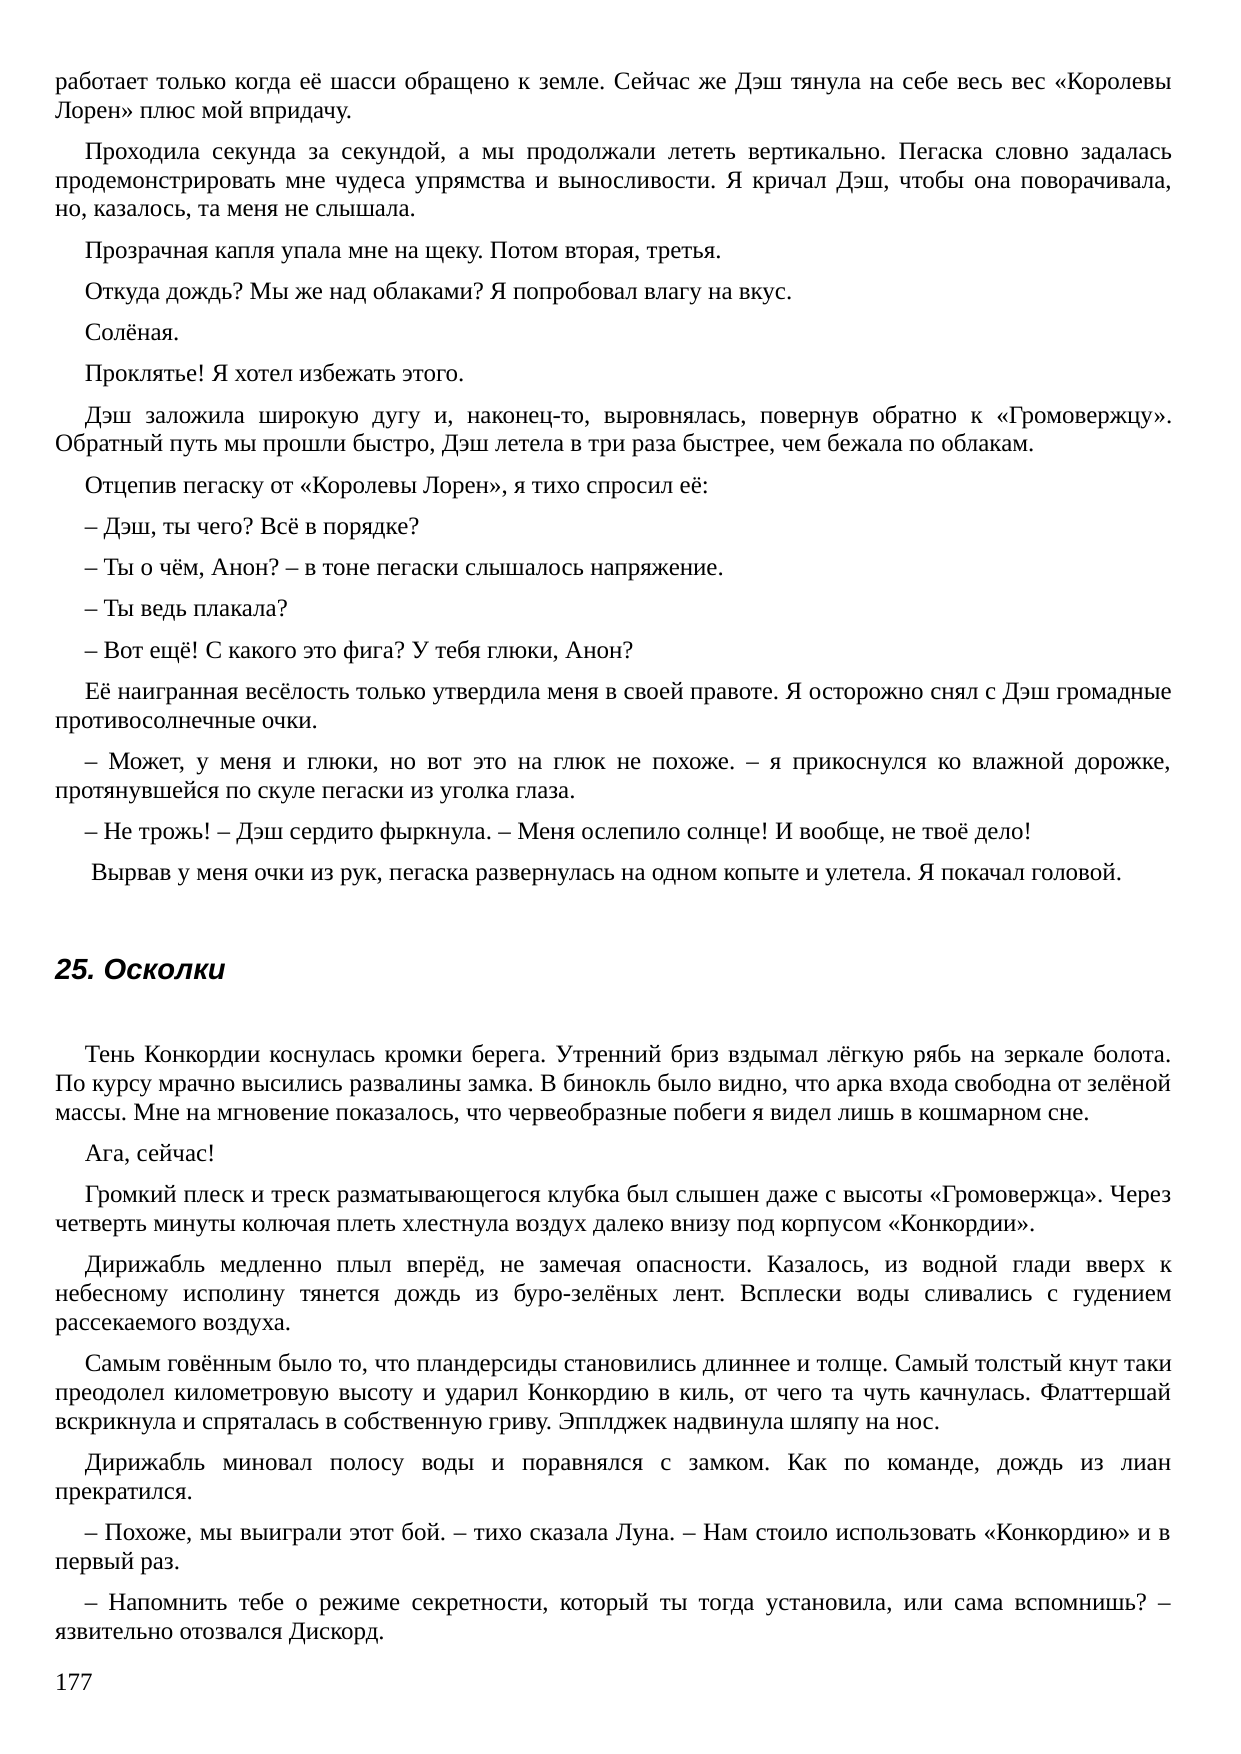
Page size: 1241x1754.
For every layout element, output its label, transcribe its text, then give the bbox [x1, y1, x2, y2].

text – Дэш, ты чего? Всё в порядке? [55, 511, 1173, 540]
text – Напомнить тебе о режиме секретности, который ты тогда установила, или сама вспомнишь? – язвительно отозвался Дискорд. [55, 1587, 1173, 1644]
text – Похоже, мы выиграли этот бой. – тихо сказала Луна. – Нам стоило использовать «Конкордию» и в первый раз. [55, 1517, 1173, 1574]
text Дэш заложила широкую дугу и, наконец-то, выровнялась, повернув обратно к «Громовержцу». Обратный путь мы прошли быстро, Дэш летела в три раза быстрее, чем бежала по облакам. [55, 400, 1173, 457]
text Дирижабль миновал полосу воды и поравнялся с замком. Как по команде, дождь из лиан прекратился. [55, 1447, 1173, 1504]
text – Может, у меня и глюки, но вот это на глюк не похоже. – я прикоснулся ко влажной дорожке, протянувшейся по скуле пегаски из уголка глаза. [55, 746, 1173, 803]
text Громкий плеск и треск разматывающегося клубка был слышен даже с высоты «Громовержца». Через четверть минуты колючая плеть хлестнула воздух далеко внизу под корпусом «Конкордии». [55, 1179, 1173, 1237]
text Самым говённым было то, что пландерсиды становились длиннее и толще. Самый толстый кнут таки преодолел километровую высоту и ударил Конкордию в киль, от чего та чуть качнулась. Флаттершай вскрикнула и спряталась в собственную гриву. Эпплджек надвинула шляпу на нос. [55, 1348, 1173, 1434]
text Солёная. [55, 317, 1173, 346]
text Прозрачная капля упала мне на щеку. Потом вторая, третья. [55, 235, 1173, 263]
text – Вот ещё! С какого это фига? У тебя глюки, Анон? [55, 635, 1173, 663]
text – Не трожь! – Дэш сердито фыркнула. – Меня ослепило солнце! И вообще, не твоё дело! [55, 816, 1173, 845]
text Ага, сейчас! [55, 1138, 1173, 1167]
text работает только когда её шасси обращено к земле. Сейчас же Дэш тянула на себе весь вес «Королевы Лорен» плюс мой впридачу. [55, 66, 1173, 123]
text Откуда дождь? Мы же над облаками? Я попробовал влагу на вкус. [55, 276, 1173, 305]
text Проклятье! Я хотел избежать этого. [55, 358, 1173, 387]
text – Ты о чём, Анон? – в тоне пегаски слышалось напряжение. [55, 552, 1173, 581]
text – Ты ведь плакала? [55, 593, 1173, 622]
text Вырвав у меня очки из рук, пегаска развернулась на одном копыте и улетела. Я покачал головой. [55, 857, 1173, 886]
text Проходила секунда за секундой, а мы продолжали лететь вертикально. Пегаска словно задалась продемонстрировать мне чудеса упрямства и выносливости. Я кричал Дэш, чтобы она поворачивала, но, казалось, та меня не слышала. [55, 136, 1173, 222]
text Дирижабль медленно плыл вперёд, не замечая опасности. Казалось, из водной глади вверх к небесному исполину тянется дождь из буро-зелёных лент. Всплески воды сливались с гудением рассекаемого воздуха. [55, 1249, 1173, 1336]
text Тень Конкордии коснулась кромки берега. Утренний бриз вздымал лёгкую рябь на зеркале болота. По курсу мрачно высились развалины замка. В бинокль было видно, что арка входа свободна от зелёной массы. Мне на мгновение показалось, что червеобразные побеги я видел лишь в кошмарном сне. [55, 1039, 1173, 1126]
subtitle 25. Осколки [55, 952, 1173, 986]
text Её наигранная весёлость только утвердила меня в своей правоте. Я осторожно снял с Дэш громадные противосолнечные очки. [55, 676, 1173, 733]
text Отцепив пегаску от «Королевы Лорен», я тихо спросил её: [55, 470, 1173, 498]
